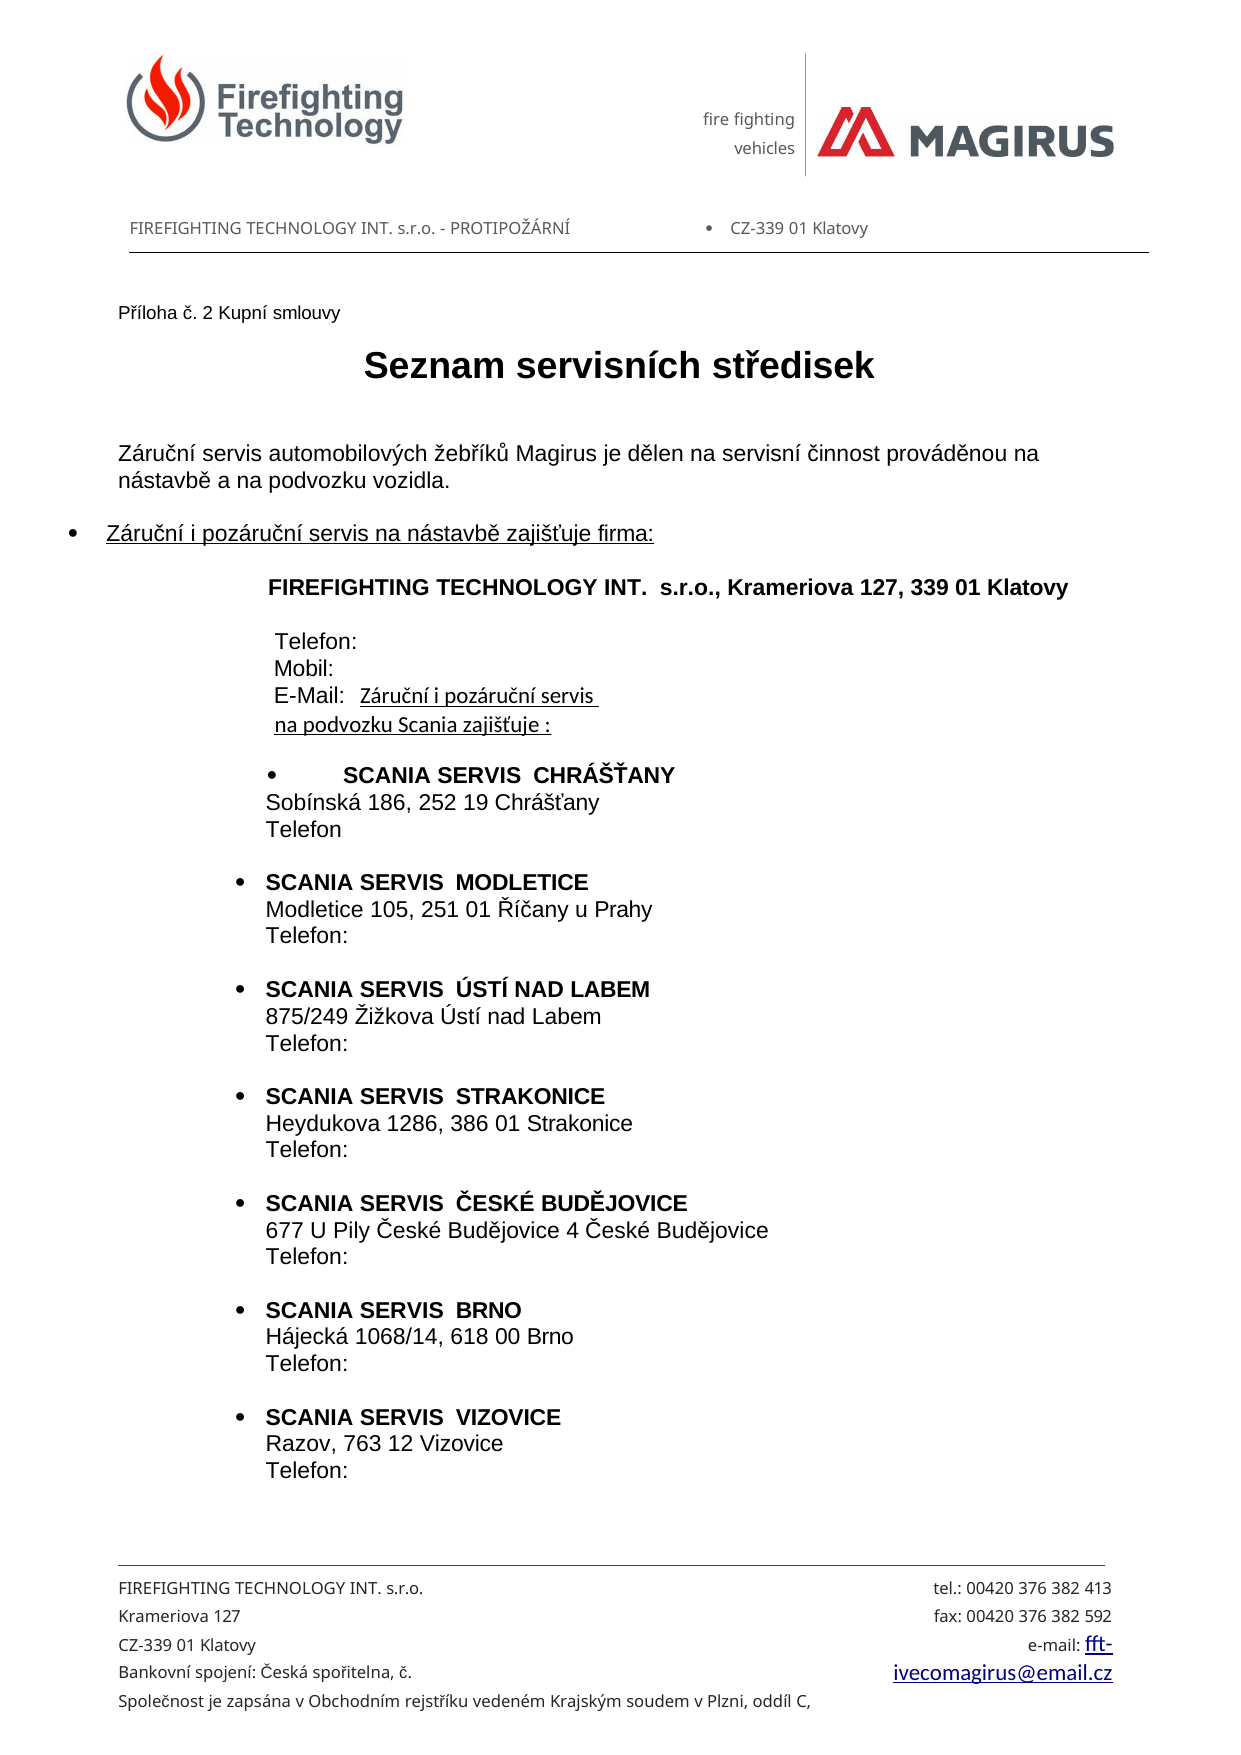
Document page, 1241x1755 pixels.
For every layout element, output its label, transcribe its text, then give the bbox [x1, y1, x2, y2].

text Razov, 763 12 Vizovice [265, 1431, 1134, 1457]
text Sobínská 186, 252 19 Chrášťany [265, 789, 1134, 816]
text E-Mail: Záruční i pozáruční servis na podvozku Scania zajišťuje : [274, 682, 616, 738]
list SCANIA SERVIS BRNO [236, 1296, 1134, 1324]
list SCANIA SERVIS STRAKONICE [236, 1082, 1134, 1110]
text Modletice 105, 251 01 Říčany u Prahy [265, 896, 1134, 922]
text Telefon: [274, 627, 1134, 655]
list Záruční i pozáruční servis na nástavbě zajišťuje firma: [69, 520, 1134, 546]
text Telefon [265, 816, 1134, 842]
text Příloha č. 2 Kupní smlouvy [118, 302, 345, 324]
text Telefon: [265, 1350, 1134, 1377]
list SCANIA SERVIS ČESKÉ BUDĚJOVICE [236, 1189, 1134, 1217]
subtitle Seznam servisních středisek [363, 343, 1134, 387]
text Mobil: [274, 655, 616, 682]
list SCANIA SERVIS MODLETICE [236, 868, 1134, 896]
text Telefon: [265, 1136, 1134, 1163]
text 875/249 Žižkova Ústí nad Labem Telefon: [265, 1003, 679, 1056]
list SCANIA SERVIS VIZOVICE [236, 1403, 1134, 1431]
list SCANIA SERVIS ÚSTÍ NAD LABEM [236, 975, 1134, 1003]
subtitle FIREFIGHTING TECHNOLOGY INT. s.r.o., Krameriova 127, 339 01 Klatovy [268, 574, 1134, 600]
text Telefon: [265, 922, 1134, 949]
text Telefon: [265, 1457, 1134, 1483]
list SCANIA SERVIS CHRÁŠŤANY [268, 761, 1134, 789]
text Hájecká 1068/14, 618 00 Brno [265, 1324, 1134, 1350]
text 677 U Pily České Budějovice 4 České Budějovice Telefon: [265, 1217, 846, 1269]
text Záruční servis automobilových žebříků Magirus je dělen na servisní činnost prováděnou na nástavbě a na podvozku vozidla. [118, 440, 1130, 493]
text Heydukova 1286, 386 01 Strakonice [265, 1110, 1134, 1136]
